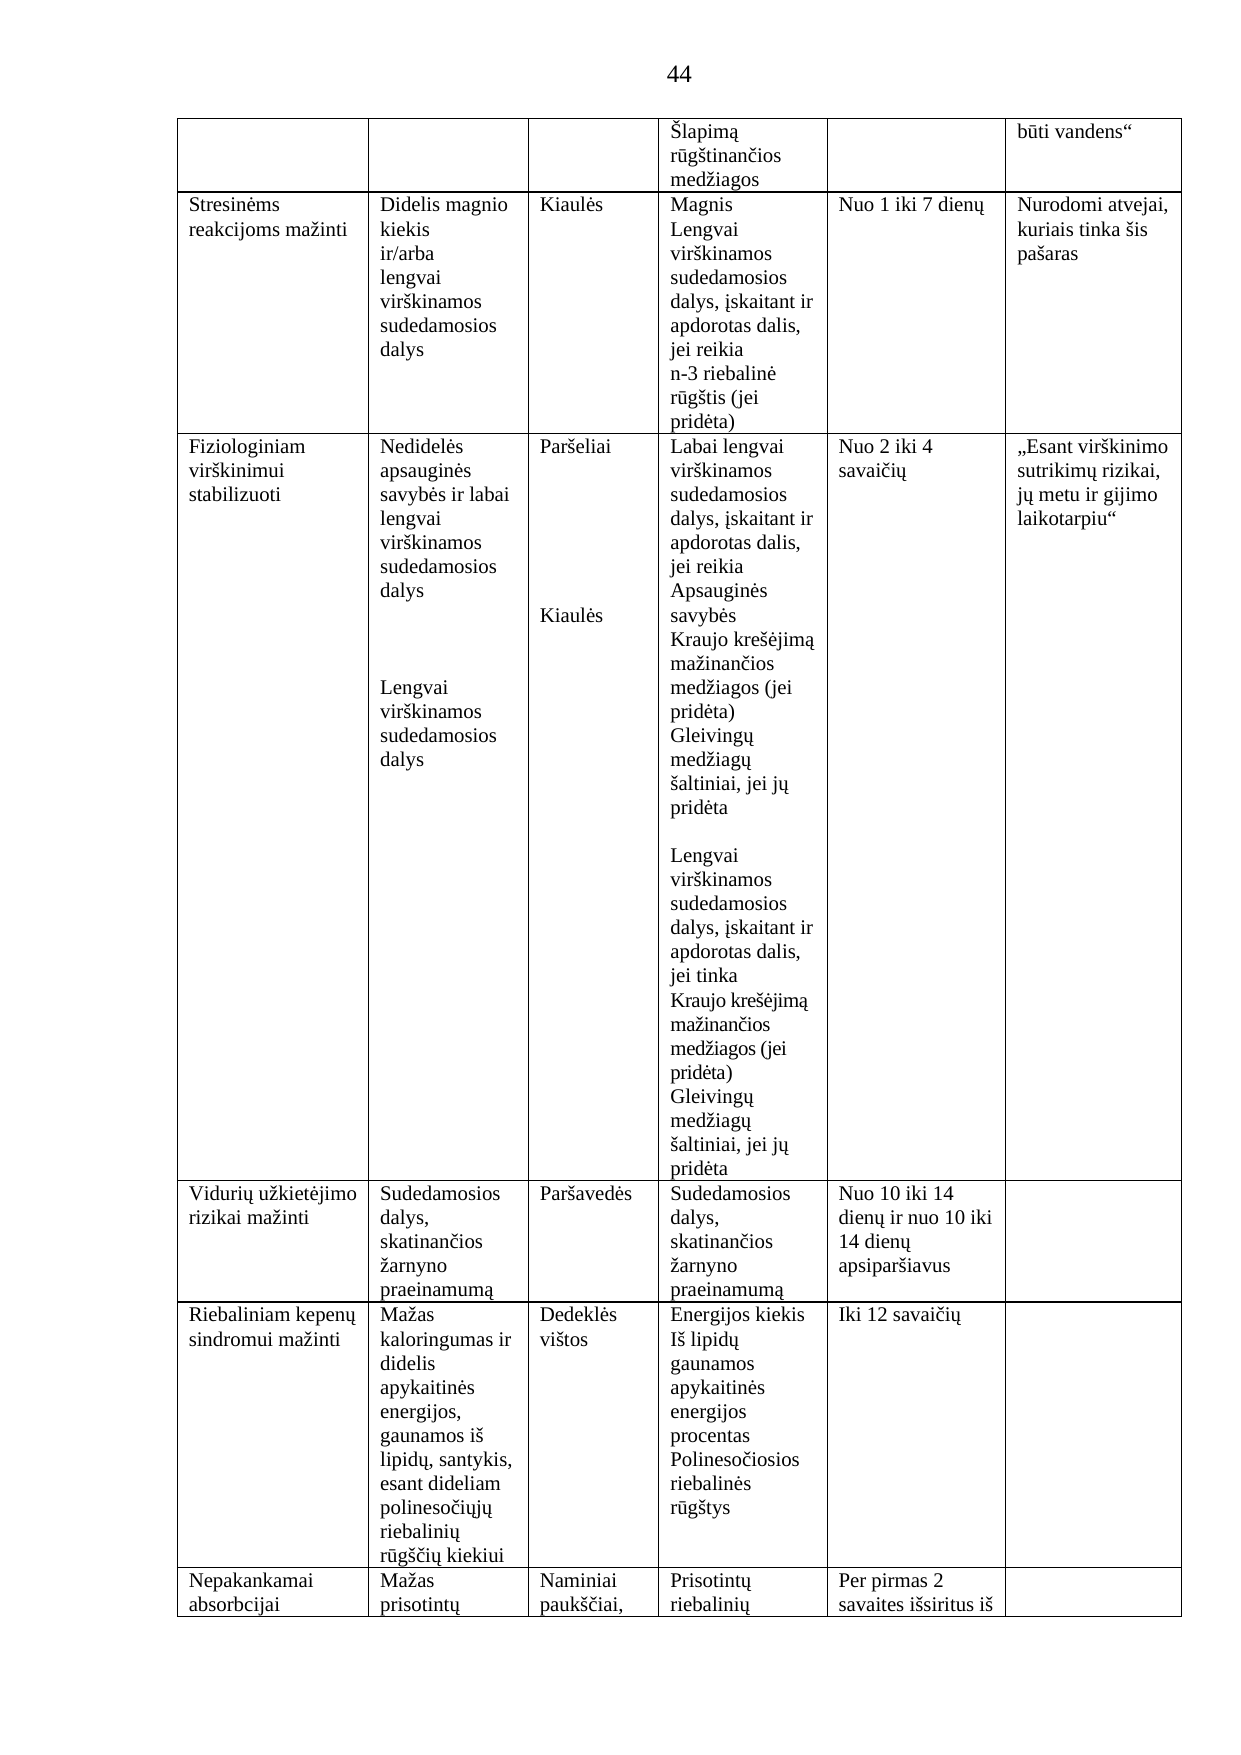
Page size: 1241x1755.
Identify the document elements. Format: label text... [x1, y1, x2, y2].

table_cell Nurodomi atvejai, kuriais tinka šis pašaras [1006, 193, 1181, 433]
table_cell [1006, 1303, 1181, 1567]
table_cell Prisotintų riebalinių [659, 1568, 827, 1616]
table_cell Nuo 10 iki 14 dienų ir nuo 10 iki 14 dienų apsiparšiavus [828, 1181, 1005, 1301]
table_cell Mažas prisotintų [369, 1568, 528, 1616]
table_cell [369, 119, 528, 191]
table_cell Vidurių užkietėjimo rizikai mažinti [178, 1181, 368, 1301]
table_cell Nuo 2 iki 4 savaičių [828, 434, 1005, 1180]
table_cell Labai lengvai virškinamos sudedamosios dalys, įskaitant ir apdorotas dalis, jei reikia Apsauginės savybės Kraujo krešėjimą mažinančios medžiagos (jei pridėta) Gleivingų medžiagų šaltiniai, jei jų pridėta Lengvai virškinamos sudedamosios dalys, įskaitant ir apdorotas dalis, jei tinka Kraujo krešėjimą mažinančios medžiagos (jei pridėta) Gleivingų medžiagų šaltiniai, jei jų pridėta [659, 434, 827, 1180]
table_cell Stresinėms reakcijoms mažinti [178, 193, 368, 433]
table_cell [529, 119, 658, 191]
table_cell Dedeklės vištos [529, 1303, 658, 1567]
table_cell Mažas kaloringumas ir didelis apykaitinės energijos, gaunamos iš lipidų, santykis, esant dideliam polinesočiųjų riebalinių rūgščių kiekiui [369, 1303, 528, 1567]
table_cell Naminiai paukščiai, [529, 1568, 658, 1616]
table_cell [178, 119, 368, 191]
table_cell [828, 119, 1005, 191]
table_cell Energijos kiekis Iš lipidų gaunamos apykaitinės energijos procentas Polinesočiosios riebalinės rūgštys [659, 1303, 827, 1567]
table_cell Magnis Lengvai virškinamos sudedamosios dalys, įskaitant ir apdorotas dalis, jei reikia n-3 riebalinė rūgštis (jei pridėta) [659, 193, 827, 433]
table_cell [1006, 1181, 1181, 1301]
table_cell Kiaulės [529, 193, 658, 433]
table_cell Šlapimą rūgštinančios medžiagos [659, 119, 827, 191]
table_cell Didelis magnio kiekis ir/arba lengvai virškinamos sudedamosios dalys [369, 193, 528, 433]
table_cell [1006, 1568, 1181, 1616]
table_cell Iki 12 savaičių [828, 1303, 1005, 1567]
table_cell būti vandens“ [1006, 119, 1181, 191]
table_cell Nedidelės apsauginės savybės ir labai lengvai virškinamos sudedamosios dalys Lengvai virškinamos sudedamosios dalys [369, 434, 528, 1180]
table_cell Fiziologiniam virškinimui stabilizuoti [178, 434, 368, 1180]
table_cell Nuo 1 iki 7 dienų [828, 193, 1005, 433]
table_cell Nepakankamai absorbcijai [178, 1568, 368, 1616]
table_cell Riebaliniam kepenų sindromui mažinti [178, 1303, 368, 1567]
table_cell Per pirmas 2 savaites išsiritus iš [828, 1568, 1005, 1616]
table_cell Paršavedės [529, 1181, 658, 1301]
table_cell Sudedamosios dalys, skatinančios žarnyno praeinamumą [369, 1181, 528, 1301]
table_cell Sudedamosios dalys, skatinančios žarnyno praeinamumą [659, 1181, 827, 1301]
table_cell „Esant virškinimo sutrikimų rizikai, jų metu ir gijimo laikotarpiu“ [1006, 434, 1181, 1180]
table_cell Paršeliai Kiaulės [529, 434, 658, 1180]
